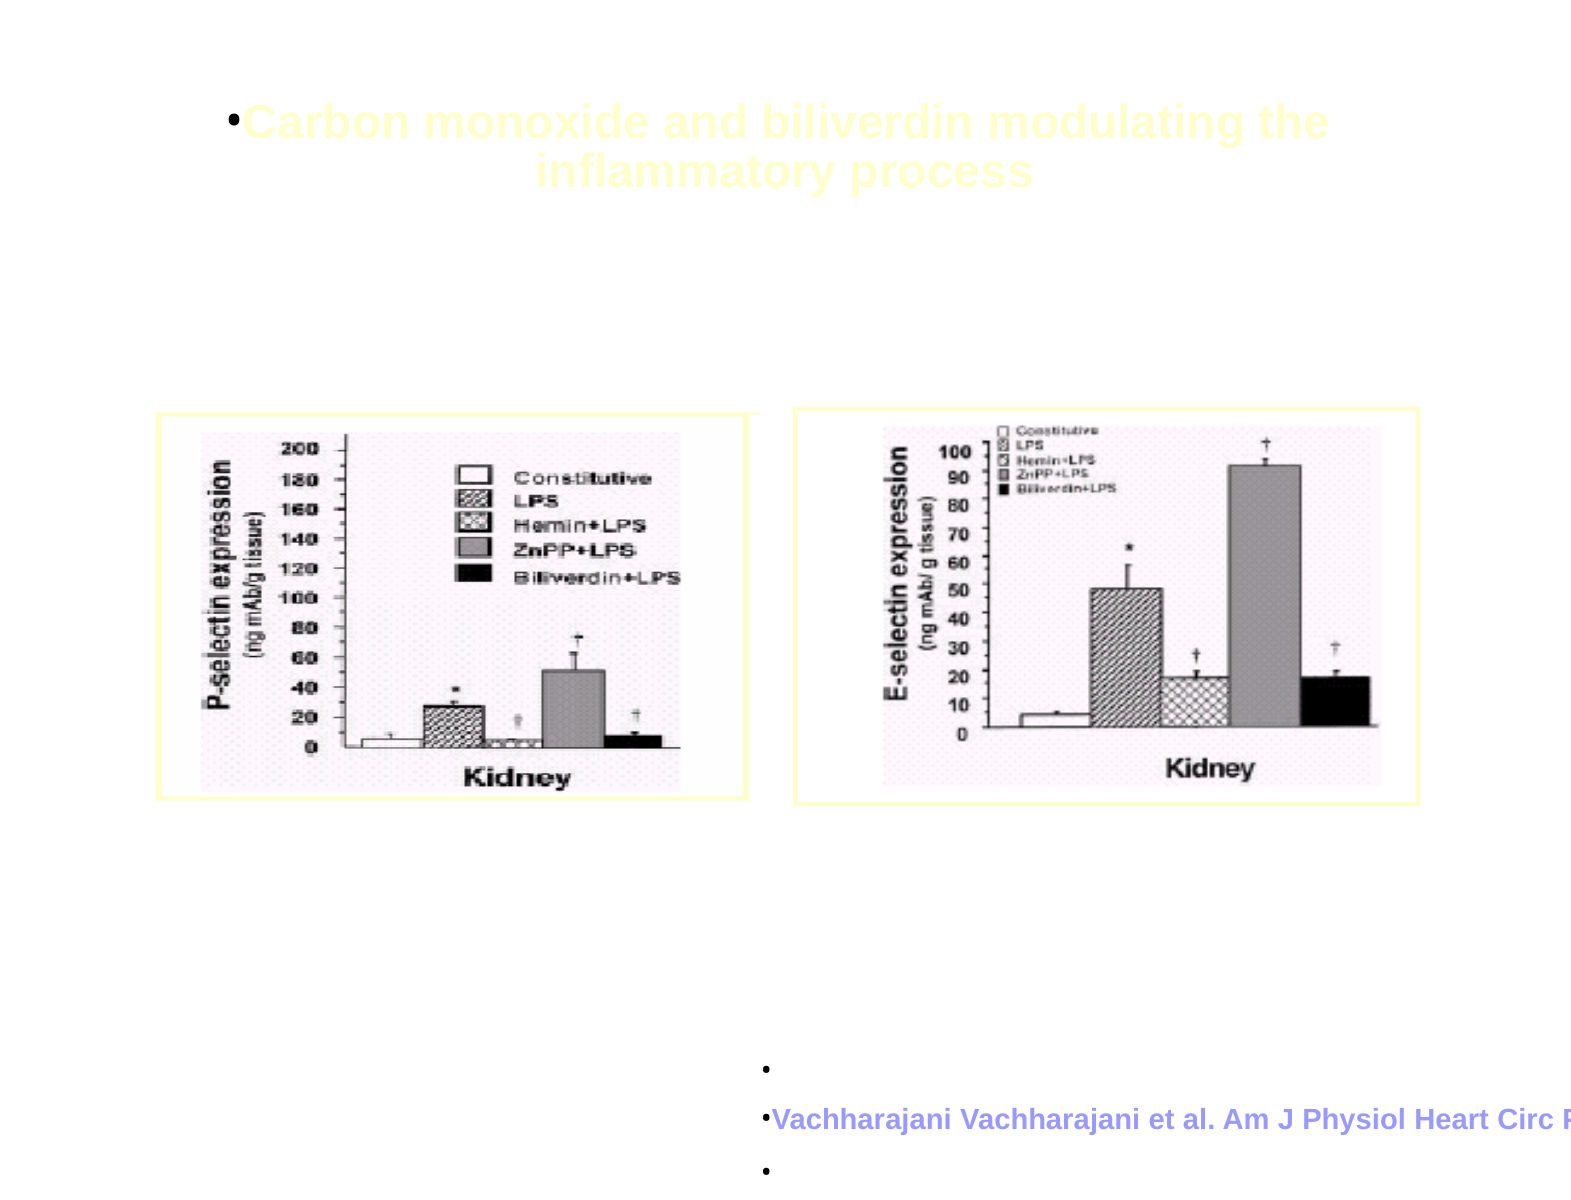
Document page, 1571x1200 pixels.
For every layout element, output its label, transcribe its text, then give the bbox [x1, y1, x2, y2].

text_box Vachharajani Vachharajani et al. Am J Physiol Heart Circ Physiol, 2000. [745, 1041, 1571, 1200]
text_box Carbon monoxide and biliverdin modulating the inflammatory process [79, 48, 1492, 248]
picture [797, 411, 1416, 802]
picture [154, 411, 761, 802]
